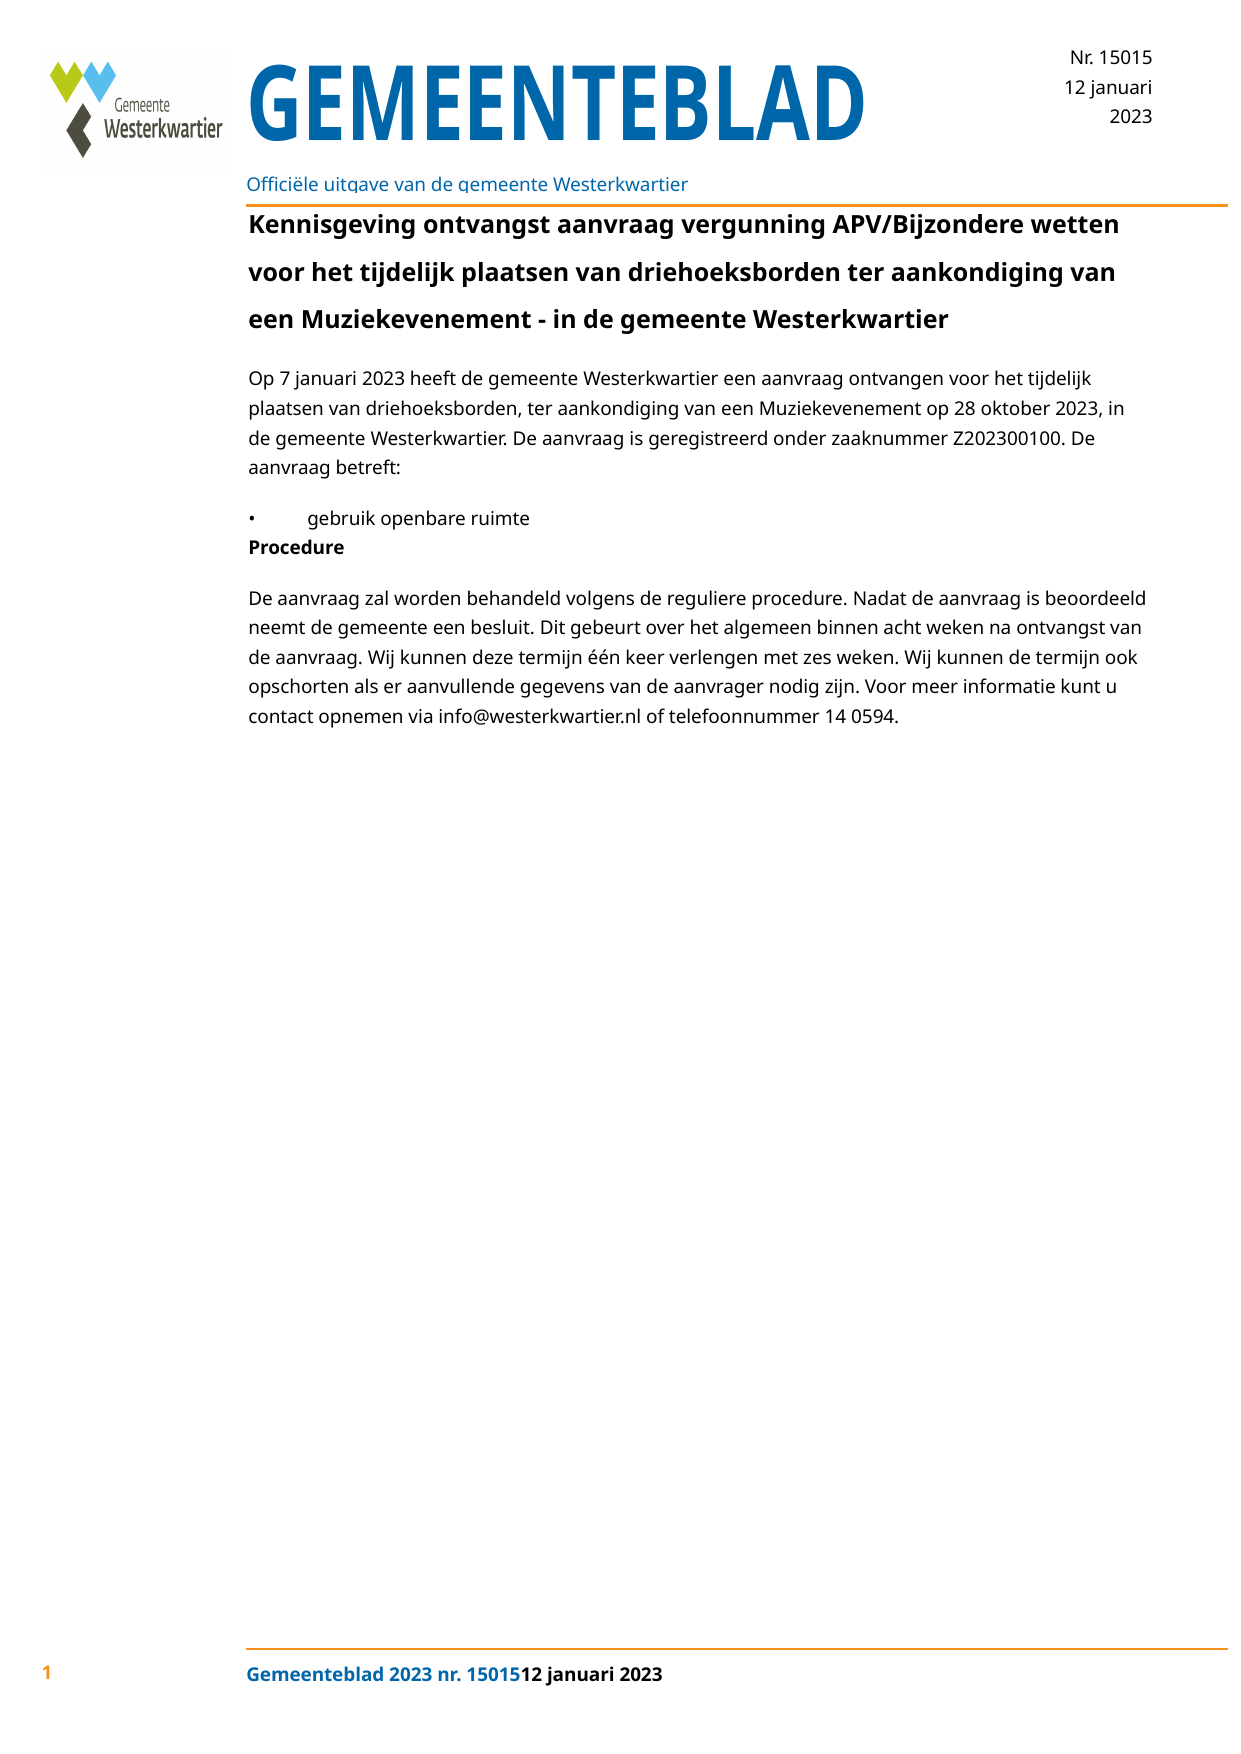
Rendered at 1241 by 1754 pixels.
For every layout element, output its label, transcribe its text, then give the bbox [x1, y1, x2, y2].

text Kennisgeving ontvangst aanvraag vergunning APV/Bijzondere wetten voor het tijdelijk plaatsen van driehoeksborden ter aankondiging van een Muziekevenement - in de gemeente Westerkwartier [248, 207, 1152, 336]
list gebruik openbare ruimte [248, 505, 1152, 530]
picture [41, 47, 231, 172]
text De aanvraag zal worden behandeld volgens de reguliere procedure. Nadat de aanvraag is beoordeeld neemt de gemeente een besluit. Dit gebeurt over het algemeen binnen acht weken na ontvangst van de aanvraag. Wij kunnen deze termijn één keer verlengen met zes weken. Wij kunnen de termijn ook opschorten als er aanvullende gegevens van de aanvrager nodig zijn. Voor meer informatie kunt u contact opnemen via info@westerkwartier.nl of telefoonnummer 14 0594. [248, 585, 1152, 729]
text Procedure [248, 534, 1152, 560]
text Op 7 januari 2023 heeft de gemeente Westerkwartier een aanvraag ontvangen voor het tijdelijk plaatsen van driehoeksborden, ter aankondiging van een Muziekevenement op 28 oktober 2023, in de gemeente Westerkwartier. De aanvraag is geregistreerd onder zaaknummer Z202300100. De aanvraag betreft: [248, 366, 1152, 480]
